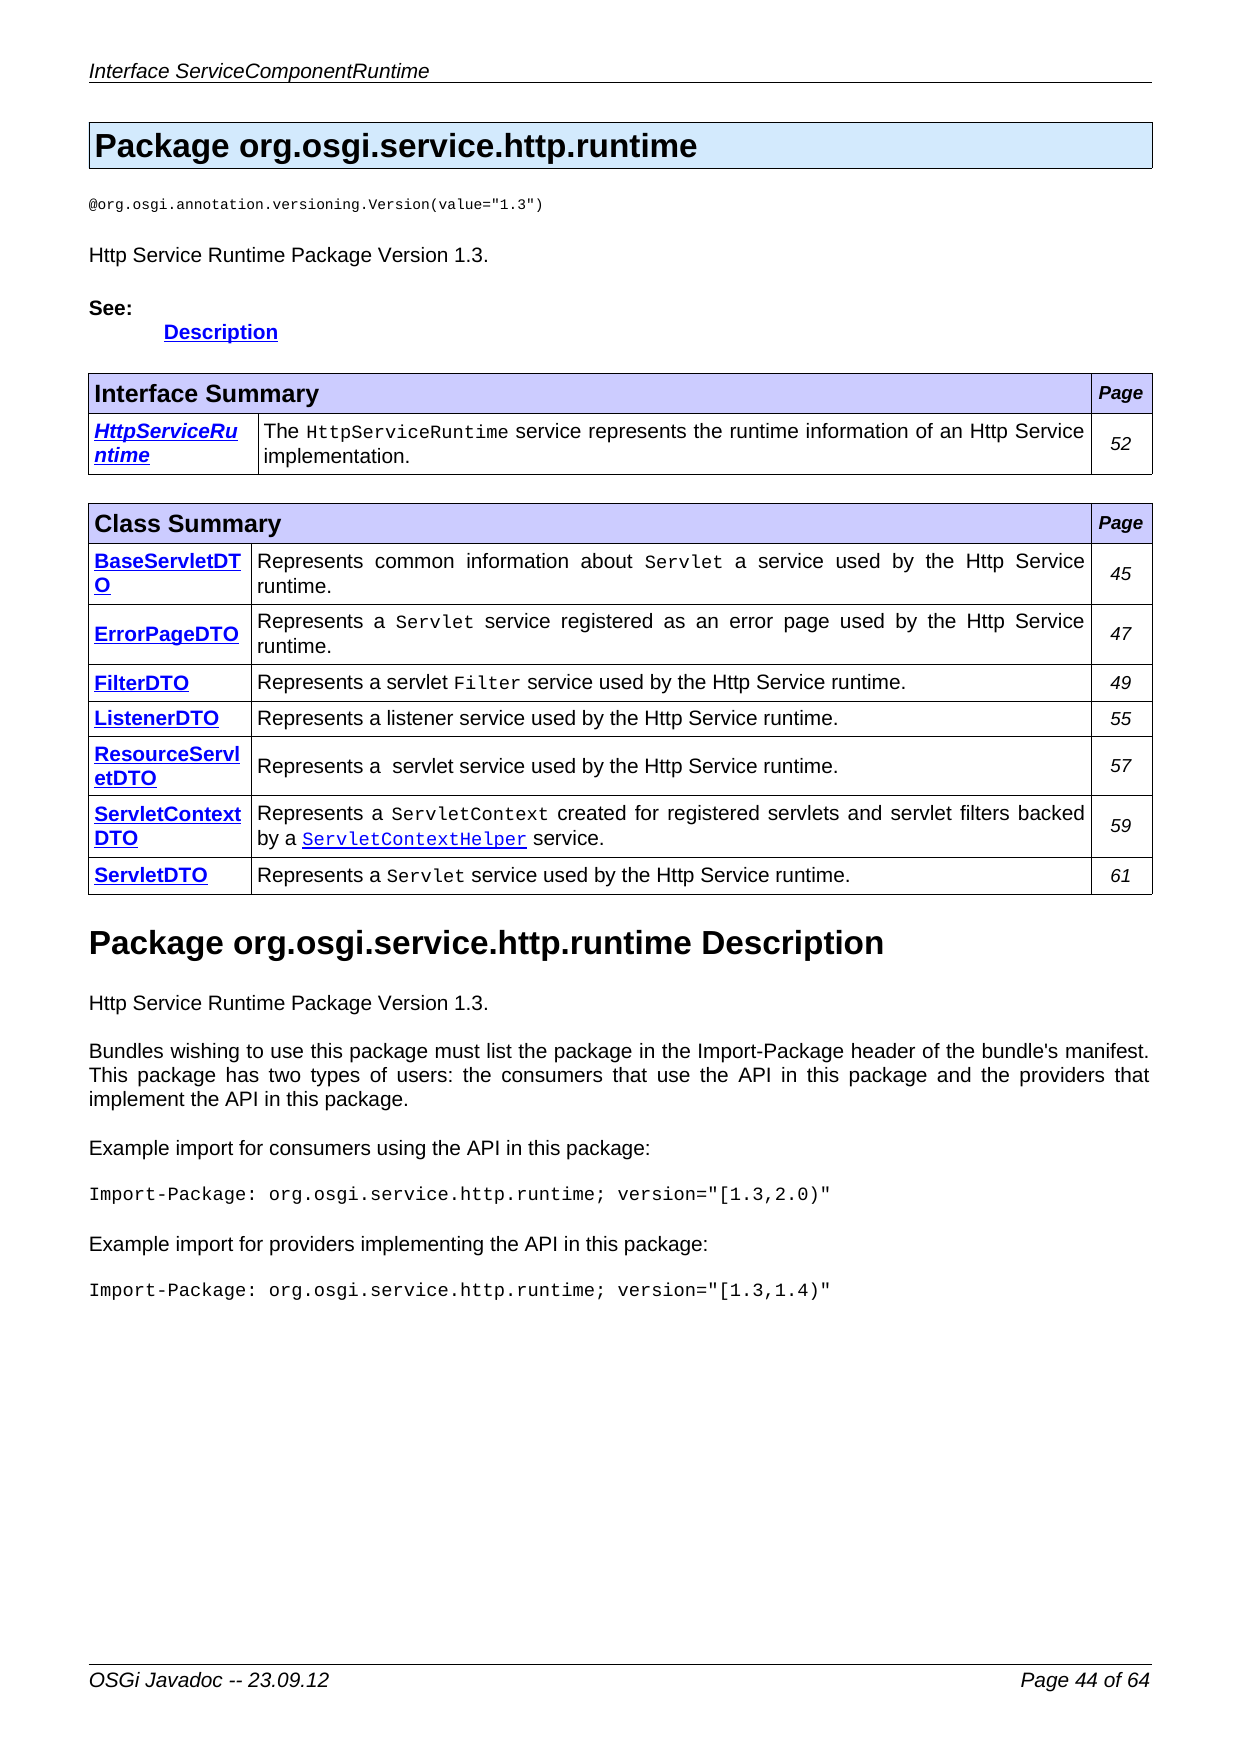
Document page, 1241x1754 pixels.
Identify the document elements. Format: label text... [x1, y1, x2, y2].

text Description [163, 320, 1152, 344]
text Example import for providers implementing the API in this package: [88, 1231, 1152, 1255]
text Import-Package: org.osgi.service.http.runtime; version="[1.3,1.4)" [88, 1280, 1152, 1302]
table_cell HttpServiceRuntime [89, 414, 258, 473]
table_cell ErrorPageDTO [89, 605, 251, 664]
table_cell [1092, 796, 1152, 857]
table_header Page [1092, 374, 1152, 413]
table_cell FilterDTO [89, 665, 251, 701]
table_cell Represents a listener service used by the Http Service runtime. [252, 702, 1091, 736]
text Http Service Runtime Package Version 1.3. [88, 990, 1152, 1014]
table_cell ServletDTO [89, 858, 251, 893]
table_cell Represents a servlet service used by the Http Service runtime. [252, 737, 1091, 795]
table_cell Represents a ServletContext created for registered servlets and servlet filters backed by a ServletContextHelper service. [252, 796, 1091, 857]
table_cell [1092, 544, 1152, 603]
table_header Page [1092, 504, 1152, 543]
subtitle Package org.osgi.service.http.runtime [90, 123, 1152, 168]
table_cell [1092, 737, 1152, 795]
text @org.osgi.annotation.versioning.Version(value="1.3") [88, 197, 1152, 213]
text Http Service Runtime Package Version 1.3. [88, 243, 1152, 267]
text Import-Package: org.osgi.service.http.runtime; version="[1.3,2.0)" [88, 1185, 1152, 1206]
table_cell Represents a servlet Filter service used by the Http Service runtime. [252, 665, 1091, 701]
table_cell The HttpServiceRuntime service represents the runtime information of an Http Service implementation. [259, 414, 1091, 473]
text Bundles wishing to use this package must list the package in the Import-Package header of the bundle's manifest. This package has two types of users: the consumers that use the API in this package and the providers that implement the API in this package. [88, 1039, 1152, 1111]
text Example import for consumers using the API in this package: [88, 1136, 1152, 1160]
table_cell ListenerDTO [89, 702, 251, 736]
table_cell ServletContextDTO [89, 796, 251, 857]
table_cell [1092, 702, 1152, 736]
table_cell Represents a Servlet service used by the Http Service runtime. [252, 858, 1091, 893]
table_cell Represents a Servlet service registered as an error page used by the Http Service runtime. [252, 605, 1091, 664]
text Package org.osgi.service.http.runtime Description [88, 923, 1152, 961]
table_cell [1092, 858, 1152, 893]
table_header Interface Summary [89, 374, 1091, 413]
table_header Class Summary [89, 504, 1091, 543]
table_cell Represents common information about Servlet a service used by the Http Service runtime. [252, 544, 1091, 603]
table_cell ResourceServletDTO [89, 737, 251, 795]
table_cell BaseServletDTO [89, 544, 251, 603]
table_cell [1092, 414, 1152, 473]
text See: [88, 296, 1152, 320]
table_cell [1092, 665, 1152, 701]
table_cell [1092, 605, 1152, 664]
